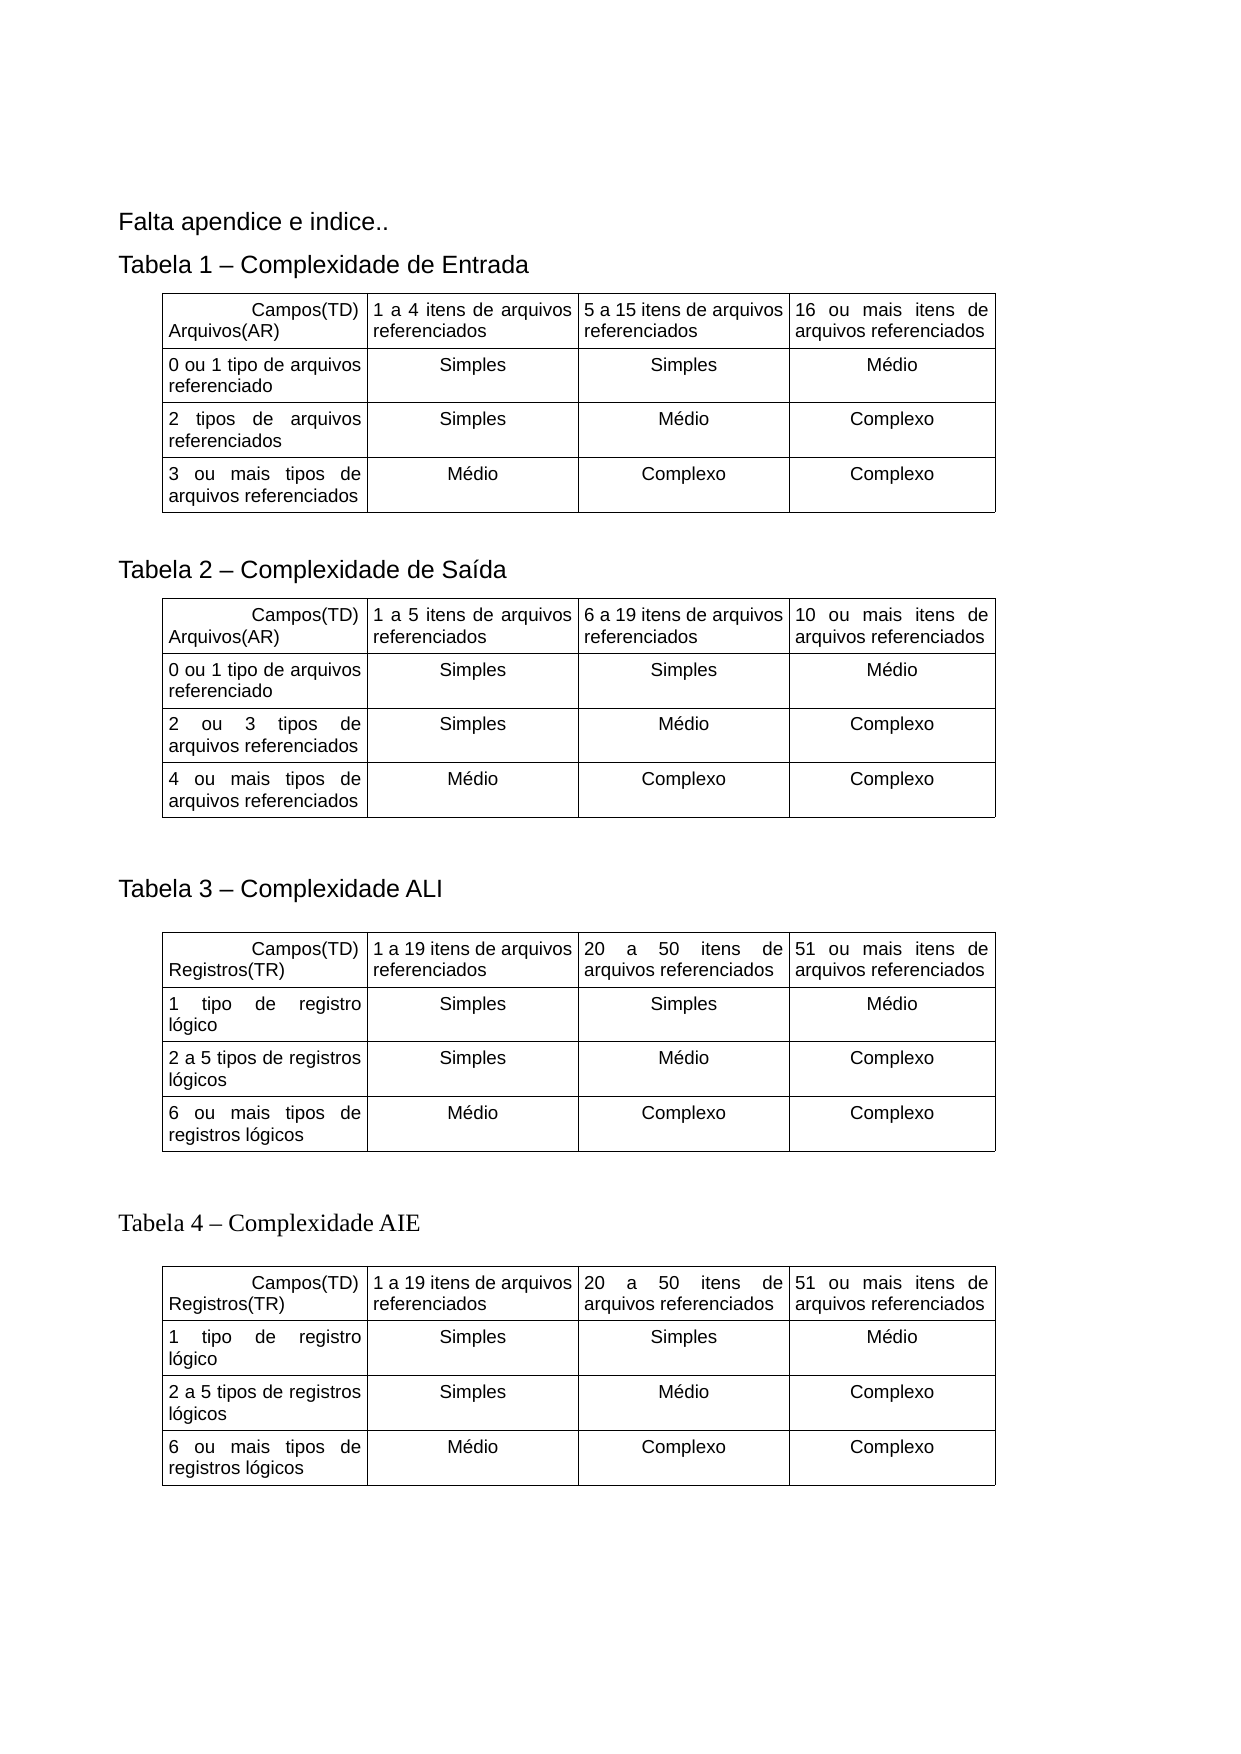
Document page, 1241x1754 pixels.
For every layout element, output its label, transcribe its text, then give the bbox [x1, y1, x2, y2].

text Tabela 4 – Complexidade AIE [118, 1208, 1122, 1237]
table_header 6 a 19 itens de arquivos referenciados [579, 599, 789, 653]
table_header Campos(TD) Registros(TR) [163, 933, 367, 987]
table_cell Médio [368, 1097, 578, 1151]
table_cell Simples [368, 403, 578, 457]
table_header Campos(TD) Arquivos(AR) [163, 599, 367, 653]
table_header 20 a 50 itens de arquivos referenciados [579, 1267, 789, 1320]
table_header 51 ou mais itens de arquivos referenciados [790, 933, 995, 987]
table_cell Complexo [790, 763, 995, 817]
table_cell Complexo [790, 458, 995, 512]
table_cell 2 a 5 tipos de registros lógicos [163, 1042, 367, 1096]
table_cell 2 a 5 tipos de registros lógicos [163, 1376, 367, 1430]
table_cell Simples [368, 988, 578, 1041]
table_cell Complexo [790, 1097, 995, 1151]
table_cell 6 ou mais tipos de registros lógicos [163, 1097, 367, 1151]
table_cell Simples [579, 654, 789, 707]
table_cell Simples [368, 654, 578, 707]
text Tabela 1 – Complexidade de Entrada [118, 250, 1122, 278]
text Falta apendice e indice.. [118, 207, 1122, 235]
table_header 1 a 19 itens de arquivos referenciados [368, 1267, 578, 1320]
table_cell Simples [368, 1321, 578, 1375]
table_cell Complexo [579, 458, 789, 512]
table_cell Médio [579, 403, 789, 457]
table_cell Complexo [790, 403, 995, 457]
table_cell Simples [368, 1376, 578, 1430]
table_cell Médio [579, 709, 789, 762]
table_header Campos(TD) Registros(TR) [163, 1267, 367, 1320]
table_header 20 a 50 itens de arquivos referenciados [579, 933, 789, 987]
table_cell Médio [368, 458, 578, 512]
table_cell Simples [368, 349, 578, 402]
table_cell Complexo [579, 1431, 789, 1484]
table_cell Médio [790, 1321, 995, 1375]
table_cell Complexo [790, 709, 995, 762]
table_header 1 a 19 itens de arquivos referenciados [368, 933, 578, 987]
text Tabela 3 – Complexidade ALI [118, 874, 1122, 903]
table_cell 0 ou 1 tipo de arquivos referenciado [163, 349, 367, 402]
table_cell Médio [790, 654, 995, 707]
table_cell 4 ou mais tipos de arquivos referenciados [163, 763, 367, 817]
table_header 1 a 4 itens de arquivos referenciados [368, 294, 578, 348]
table_header Campos(TD) Arquivos(AR) [163, 294, 367, 348]
table_cell 0 ou 1 tipo de arquivos referenciado [163, 654, 367, 707]
table_cell Complexo [790, 1376, 995, 1430]
table_cell Complexo [790, 1042, 995, 1096]
table_header 5 a 15 itens de arquivos referenciados [579, 294, 789, 348]
table_header 51 ou mais itens de arquivos referenciados [790, 1267, 995, 1320]
table_cell Simples [368, 709, 578, 762]
table_cell Simples [368, 1042, 578, 1096]
table_cell 1 tipo de registro lógico [163, 1321, 367, 1375]
table_cell Médio [790, 988, 995, 1041]
table_cell Médio [368, 763, 578, 817]
table_cell Complexo [579, 763, 789, 817]
table_cell Simples [579, 349, 789, 402]
table_cell Complexo [579, 1097, 789, 1151]
table_cell Complexo [790, 1431, 995, 1484]
table_cell Médio [368, 1431, 578, 1484]
table_cell 1 tipo de registro lógico [163, 988, 367, 1041]
text Tabela 2 – Complexidade de Saída [118, 555, 1122, 584]
table_header 10 ou mais itens de arquivos referenciados [790, 599, 995, 653]
table_cell Médio [579, 1376, 789, 1430]
table_header 16 ou mais itens de arquivos referenciados [790, 294, 995, 348]
table_cell Médio [790, 349, 995, 402]
table_cell Simples [579, 988, 789, 1041]
table_cell Médio [579, 1042, 789, 1096]
table_cell 2 tipos de arquivos referenciados [163, 403, 367, 457]
table_header 1 a 5 itens de arquivos referenciados [368, 599, 578, 653]
table_cell Simples [579, 1321, 789, 1375]
table_cell 6 ou mais tipos de registros lógicos [163, 1431, 367, 1484]
table_cell 3 ou mais tipos de arquivos referenciados [163, 458, 367, 512]
table_cell 2 ou 3 tipos de arquivos referenciados [163, 709, 367, 762]
